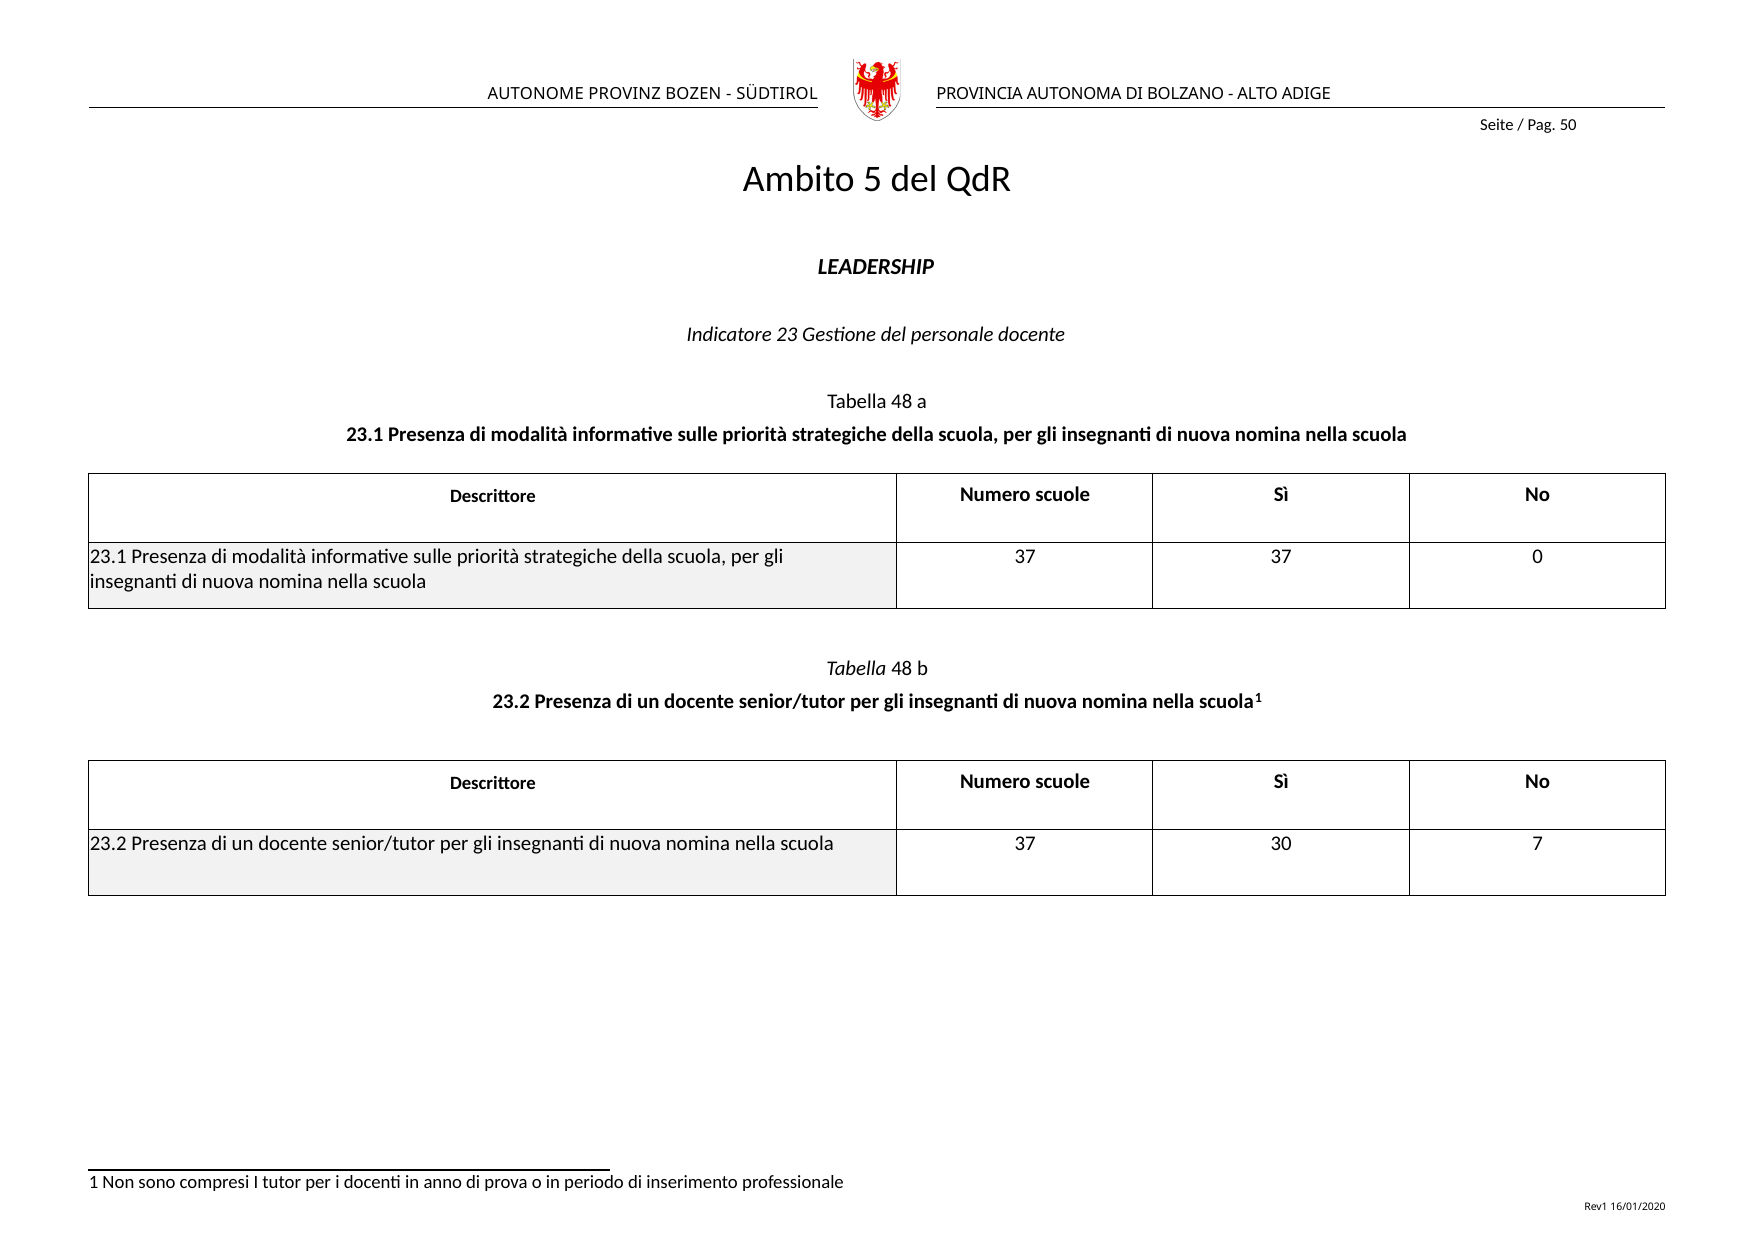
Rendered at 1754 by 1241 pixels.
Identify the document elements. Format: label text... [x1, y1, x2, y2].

text Tabella 48 a [95, 380, 1659, 414]
table_cell 7 [1410, 830, 1665, 895]
table_cell 37 [897, 543, 1152, 608]
table_cell 23.1 Presenza di modalità informative sulle priorità strategiche della scuola, per gli insegnanti di nuova nomina nella scuola [89, 543, 896, 608]
table_cell 30 [1153, 830, 1409, 895]
text LEADERSHIP [95, 247, 1659, 280]
text Indicatore 23 Gestione del personale docente [95, 314, 1659, 347]
table_header Descrittore [89, 761, 896, 829]
table_cell 0 [1410, 543, 1665, 608]
text Non sono compresi I tutor per i docenti in anno di prova o in periodo di inserimento professionale [88, 1170, 1665, 1193]
table_cell 23.2 Presenza di un docente senior/tutor per gli insegnanti di nuova nomina nella scuola [89, 830, 896, 895]
table_header Sì [1153, 761, 1409, 829]
text Tabella 48 b [88, 655, 1665, 681]
text Ambito 5 del QdR [88, 155, 1665, 201]
table_cell 37 [1153, 543, 1409, 608]
text 23.1 Presenza di modalità informative sulle priorità strategiche della scuola, per gli insegnanti di nuova nomina nella scuola [95, 414, 1659, 447]
text 23.2 Presenza di un docente senior/tutor per gli insegnanti di nuova nomina nella scuola [95, 681, 1659, 714]
table_header No [1410, 761, 1665, 829]
table_header Numero scuole [897, 761, 1152, 829]
table_cell 37 [897, 830, 1152, 895]
table_header No [1410, 474, 1665, 542]
table_header Descrittore [89, 474, 896, 542]
table_header Sì [1153, 474, 1409, 542]
table_header Numero scuole [897, 474, 1152, 542]
